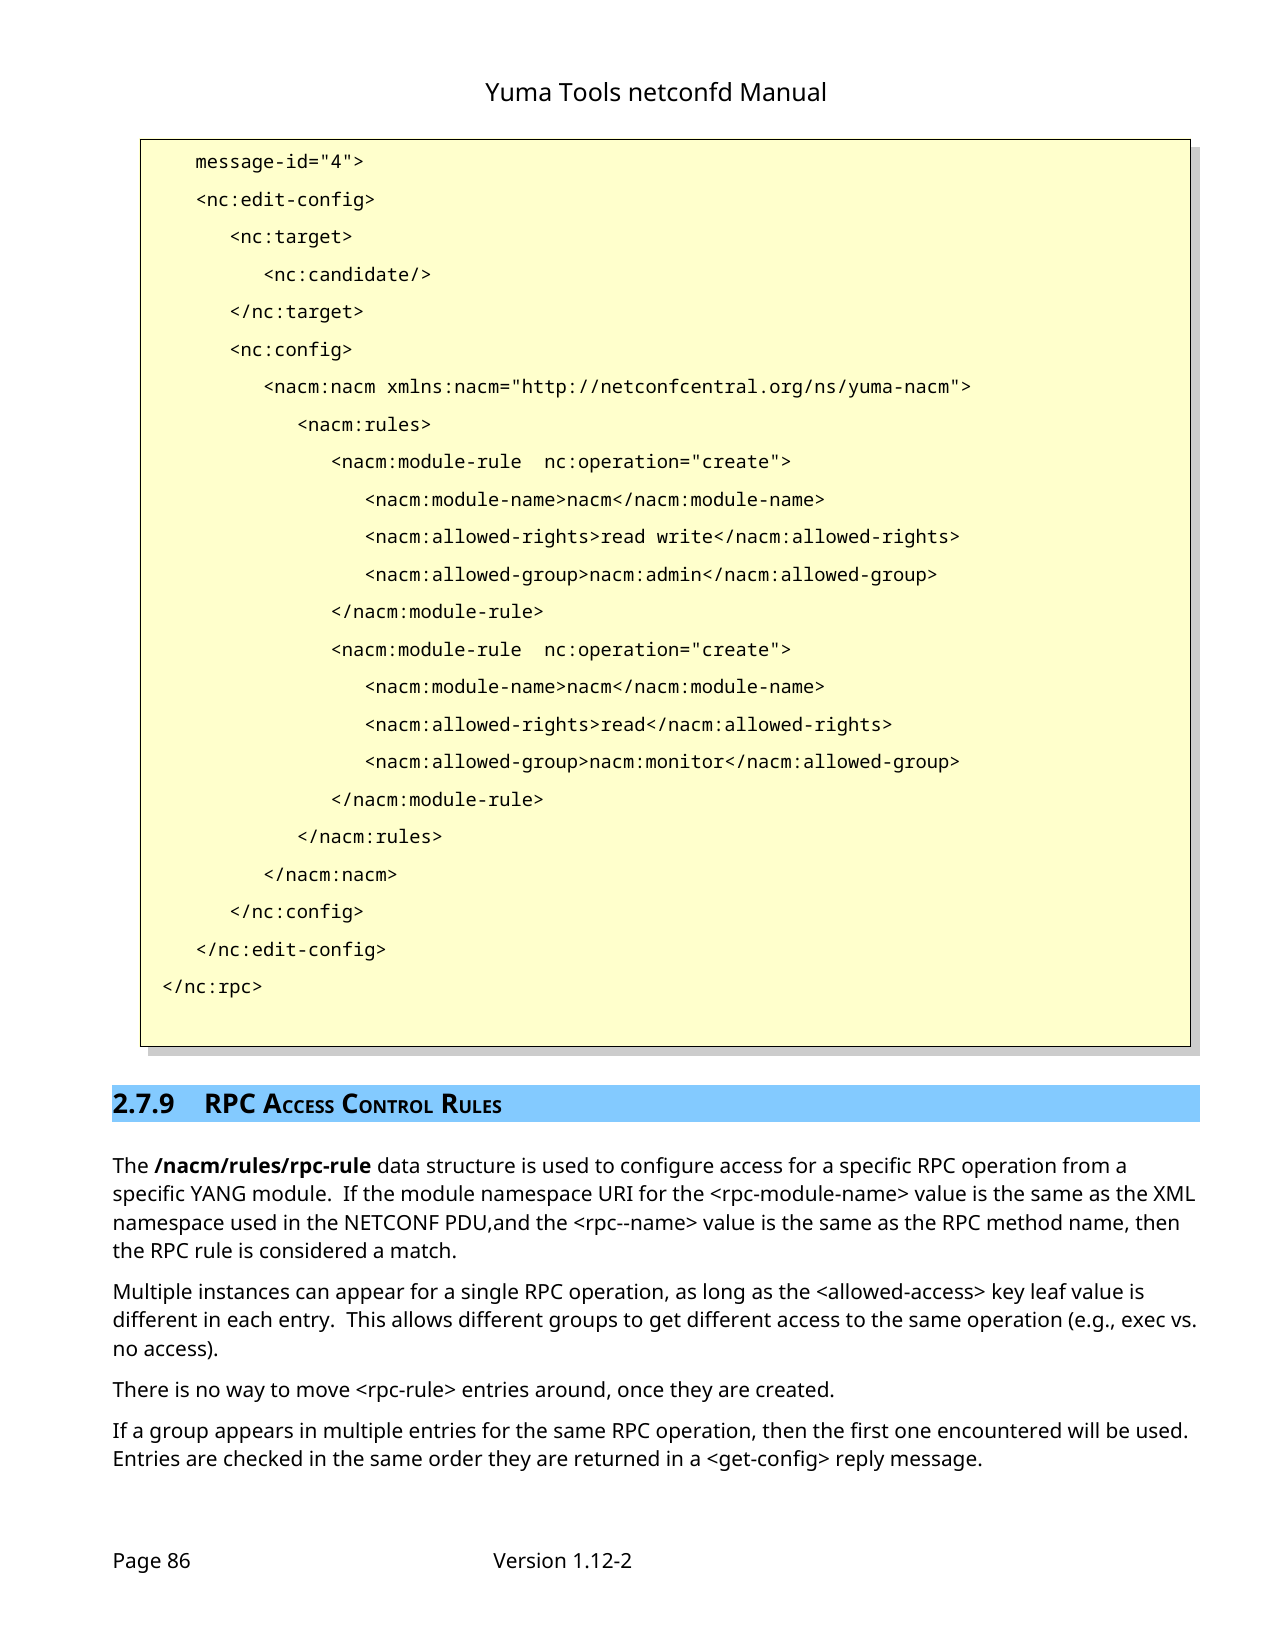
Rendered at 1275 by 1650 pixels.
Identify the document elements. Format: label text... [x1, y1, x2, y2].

text </nacm:module-rule> [141, 588, 1190, 624]
text message-id="4"> [141, 140, 1190, 174]
text </nacm:nacm> [141, 851, 1190, 887]
text If a group appears in multiple entries for the same RPC operation, then the first one encountered will be used. Entries are checked in the same order they are returned in a <get-config> reply message. [112, 1416, 1200, 1473]
text The /nacm/rules/rpc-rule data structure is used to configure access for a specific RPC operation from a specific YANG module. If the module namespace URI for the <rpc-module-name> value is the same as the XML namespace used in the NETCONF PDU,and the <rpc--name> value is the same as the RPC method name, then the RPC rule is considered a match. [112, 1151, 1200, 1264]
text <nacm:nacm xmlns:nacm="http://netconfcentral.org/ns/yuma-nacm"> [141, 363, 1190, 399]
text <nc:edit-config> [141, 176, 1190, 212]
text </nc:target> [141, 288, 1190, 324]
subtitle RPC Access Control Rules [112, 1085, 1200, 1122]
text </nc:rpc> [141, 963, 1190, 999]
text <nacm:module-rule nc:operation="create"> [141, 438, 1190, 474]
text <nacm:allowed-group>nacm:admin</nacm:allowed-group> [141, 551, 1190, 587]
text <nacm:allowed-rights>read</nacm:allowed-rights> [141, 701, 1190, 737]
text </nc:edit-config> [141, 926, 1190, 962]
text Multiple instances can appear for a single RPC operation, as long as the <allowed-access> key leaf value is different in each entry. This allows different groups to get different access to the same operation (e.g., exec vs. no access). [112, 1277, 1200, 1362]
text There is no way to move <rpc-rule> entries around, once they are created. [112, 1375, 1200, 1403]
text </nacm:rules> [141, 813, 1190, 849]
text <nacm:module-name>nacm</nacm:module-name> [141, 663, 1190, 699]
text <nc:target> [141, 213, 1190, 249]
text </nacm:module-rule> [141, 776, 1190, 812]
text <nacm:rules> [141, 401, 1190, 437]
text <nc:candidate/> [141, 251, 1190, 287]
text <nacm:module-name>nacm</nacm:module-name> [141, 476, 1190, 512]
text </nc:config> [141, 888, 1190, 924]
text <nc:config> [141, 326, 1190, 362]
text <nacm:allowed-group>nacm:monitor</nacm:allowed-group> [141, 738, 1190, 774]
text <nacm:allowed-rights>read write</nacm:allowed-rights> [141, 513, 1190, 549]
text <nacm:module-rule nc:operation="create"> [141, 626, 1190, 662]
